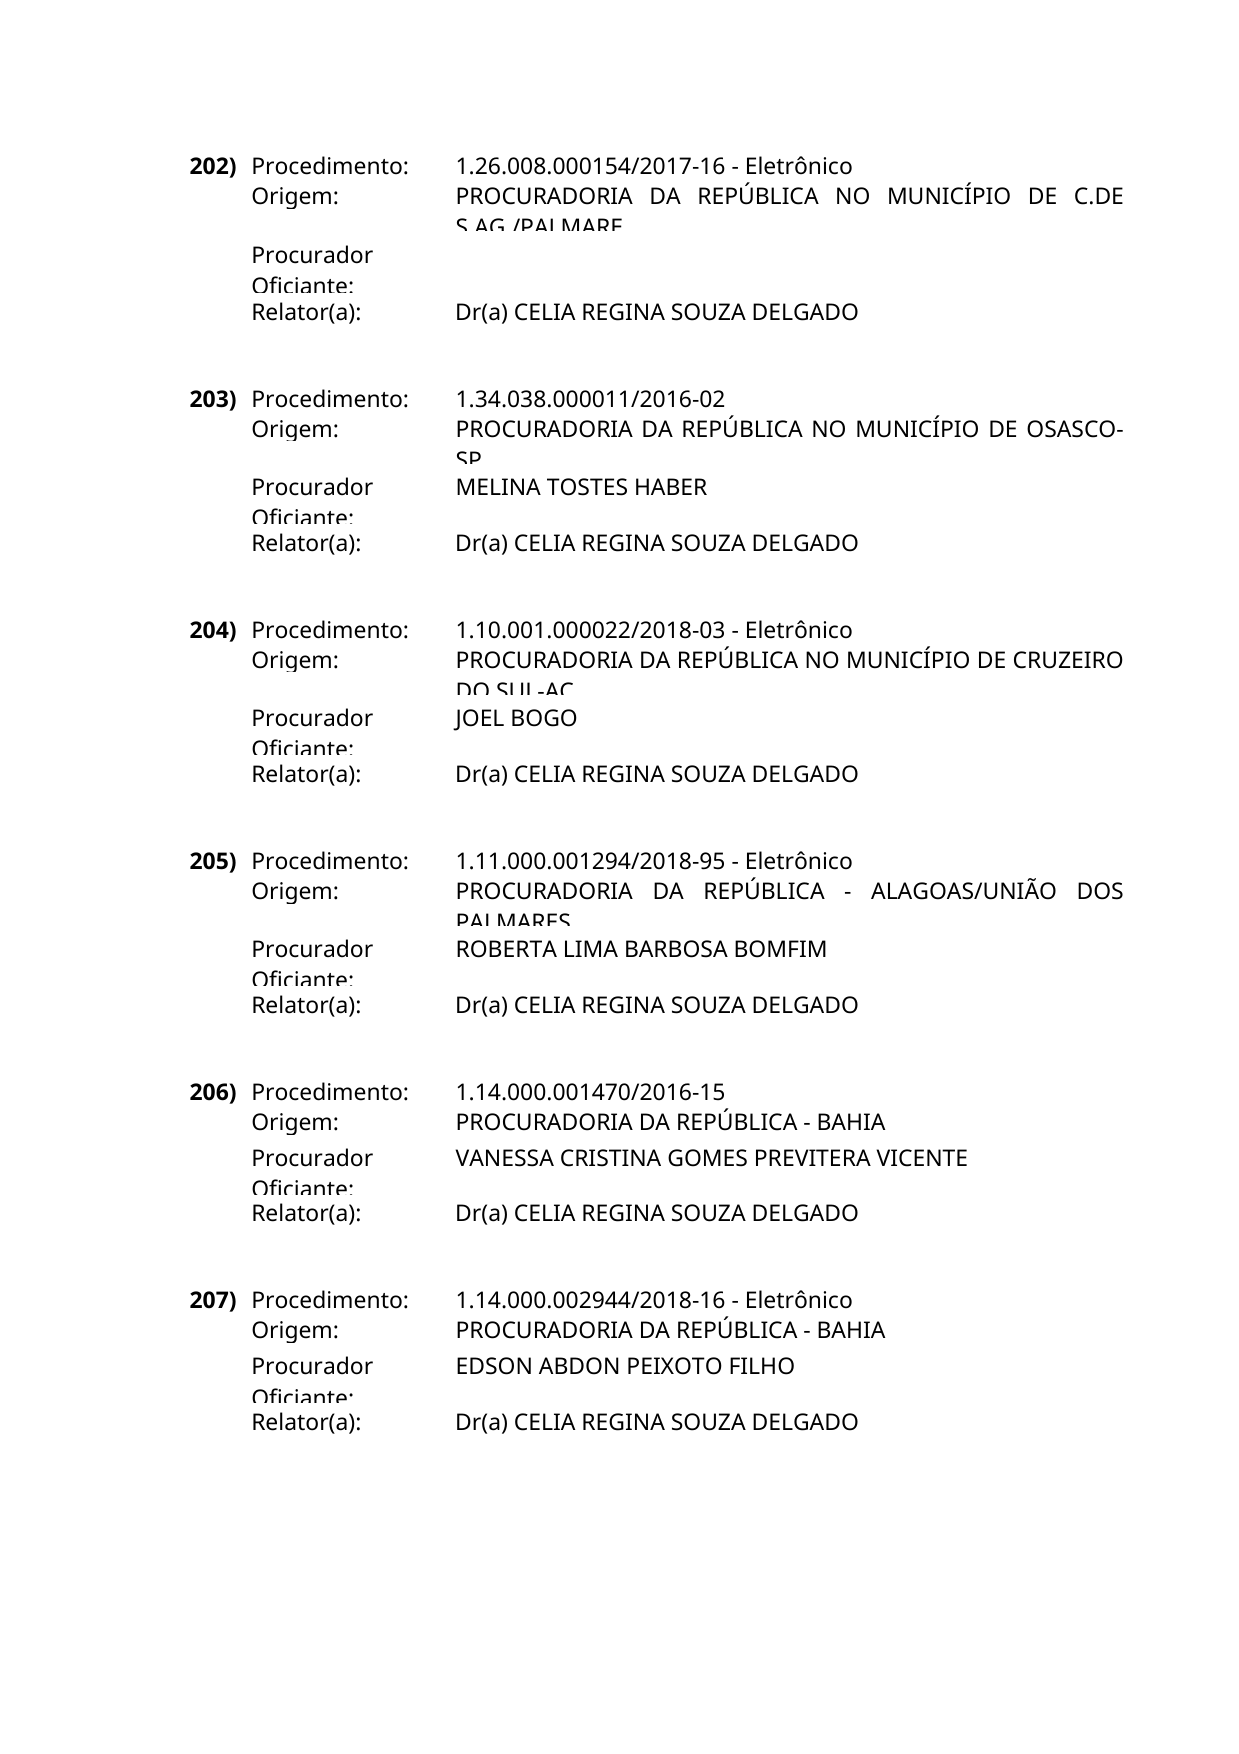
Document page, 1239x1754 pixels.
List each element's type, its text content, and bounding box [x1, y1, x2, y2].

table_cell [189, 1406, 251, 1436]
table_cell [0, 903, 189, 926]
table_cell [0, 614, 189, 642]
table_cell Procurador Oficiante: [251, 471, 455, 523]
table_cell [455, 695, 1124, 702]
table_cell EDSON ABDON PEIXOTO FILHO [455, 1350, 1124, 1401]
table_cell [251, 326, 455, 382]
table_cell [0, 527, 189, 557]
table_cell [189, 903, 251, 926]
table_cell Procedimento: [251, 1076, 455, 1104]
table_cell [1125, 926, 1239, 933]
table_cell [1125, 1076, 1239, 1104]
table_cell [189, 1343, 251, 1350]
table_cell [251, 1134, 455, 1142]
table_cell [1125, 231, 1239, 238]
table_header [455, 0, 1124, 150]
table_cell Origem: [251, 180, 455, 208]
table_cell [189, 296, 251, 326]
table_cell [189, 471, 251, 522]
table_header Relator(a): [251, 758, 455, 786]
table_header [0, 0, 189, 150]
table_cell [0, 702, 189, 753]
table_cell 1.14.000.001470/2016-15 [455, 1076, 1124, 1104]
table_cell [189, 788, 251, 844]
table_cell [1125, 180, 1239, 208]
table_cell PROCURADORIA DA REPÚBLICA - ALAGOAS/UNIÃO DOS PALMARES [455, 875, 1124, 926]
table_cell [189, 989, 251, 1019]
table_cell [455, 1019, 1124, 1076]
table_cell [189, 209, 251, 231]
table_cell [189, 527, 251, 557]
table_cell [0, 758, 189, 788]
table_header Dr(a) CELIA REGINA SOUZA DELGADO [455, 527, 1122, 555]
table_cell [1125, 672, 1239, 694]
table_cell [251, 464, 455, 471]
table_cell [189, 1134, 251, 1142]
table_cell [1125, 875, 1239, 903]
table_cell [0, 231, 189, 238]
table_cell [0, 239, 189, 292]
table_cell MELINA TOSTES HABER [455, 471, 1124, 522]
table_cell 203) [189, 383, 251, 411]
table_cell PROCURADORIA DA REPÚBLICA - BAHIA [455, 1314, 1124, 1343]
table_cell [0, 1314, 189, 1343]
table_cell Procedimento: [251, 845, 455, 873]
table_cell [251, 695, 455, 702]
table_cell [189, 1350, 251, 1401]
table_cell [1125, 209, 1239, 231]
table_cell [1125, 614, 1239, 642]
table_header Relator(a): [251, 296, 455, 324]
table_cell [0, 1019, 189, 1076]
table_header Dr(a) CELIA REGINA SOUZA DELGADO [455, 989, 1122, 1017]
table_cell PROCURADORIA DA REPÚBLICA - BAHIA [455, 1106, 1124, 1134]
table_cell [0, 180, 189, 208]
table_cell 207) [189, 1284, 251, 1313]
table_cell [1125, 989, 1239, 1019]
table_cell [0, 1350, 189, 1401]
table_cell 206) [189, 1076, 251, 1104]
table_header Relator(a): [251, 527, 455, 555]
table_cell [1125, 1284, 1239, 1313]
table_cell [1125, 933, 1239, 984]
table_cell 1.26.008.000154/2017-16 - Eletrônico [455, 150, 1124, 178]
table_cell [0, 150, 189, 178]
table_cell [455, 557, 1124, 613]
table_cell PROCURADORIA DA REPÚBLICA NO MUNICÍPIO DE OSASCO-SP [455, 413, 1124, 463]
table_cell 1.34.038.000011/2016-02 [455, 383, 1124, 411]
table_cell [1125, 758, 1239, 788]
table_cell [1125, 1134, 1239, 1142]
table_cell 204) [189, 614, 251, 642]
table_cell [189, 1106, 251, 1134]
table_cell [0, 1076, 189, 1104]
table_cell [1125, 1343, 1239, 1350]
table_cell [251, 1227, 455, 1284]
table_cell [189, 231, 251, 238]
table_cell [0, 1142, 189, 1193]
table_cell PROCURADORIA DA REPÚBLICA NO MUNICÍPIO DE CRUZEIRO DO SUL-AC [455, 644, 1124, 694]
table_cell [251, 231, 455, 238]
table_cell [0, 926, 189, 933]
table_cell [251, 672, 455, 694]
table_cell [1125, 239, 1239, 292]
table_cell [0, 383, 189, 411]
table_cell [455, 1343, 1124, 1350]
table_cell Procedimento: [251, 383, 455, 411]
table_cell [1125, 1019, 1239, 1076]
table_cell [189, 702, 251, 753]
table_cell Origem: [251, 1314, 455, 1343]
table_header [1125, 0, 1239, 150]
table_cell [1125, 441, 1239, 463]
table_header Dr(a) CELIA REGINA SOUZA DELGADO [455, 758, 1122, 786]
table_cell 205) [189, 845, 251, 873]
table_cell Procedimento: [251, 614, 455, 642]
table_cell [189, 875, 251, 903]
table_cell [251, 209, 455, 231]
table_cell [455, 326, 1124, 382]
table_cell Procedimento: [251, 150, 455, 178]
table_cell [0, 788, 189, 844]
table_cell [251, 441, 455, 463]
table_cell [189, 695, 251, 702]
table_cell Procurador Oficiante: [251, 702, 455, 754]
table_cell [0, 464, 189, 471]
table_cell [0, 441, 189, 463]
table_header [189, 0, 251, 150]
table_cell [455, 1134, 1124, 1142]
table_cell 1.11.000.001294/2018-95 - Eletrônico [455, 845, 1124, 873]
table_header Dr(a) CELIA REGINA SOUZA DELGADO [455, 296, 1122, 324]
table_cell [251, 926, 455, 933]
table_cell [1125, 557, 1239, 613]
table_cell [1125, 1406, 1239, 1436]
table_cell [0, 933, 189, 984]
table_cell [1125, 695, 1239, 702]
table_cell [1125, 845, 1239, 873]
table_cell [0, 471, 189, 522]
table_cell [0, 1134, 189, 1142]
table_cell Origem: [251, 413, 455, 441]
table_cell [251, 557, 455, 613]
table_cell [1125, 1350, 1239, 1401]
table_cell [189, 926, 251, 933]
table_cell JOEL BOGO [455, 702, 1124, 753]
table_cell [0, 672, 189, 694]
table_cell [189, 758, 251, 788]
table_cell [189, 557, 251, 613]
table_cell [251, 903, 455, 926]
table_cell ROBERTA LIMA BARBOSA BOMFIM [455, 933, 1124, 984]
table_cell [189, 1019, 251, 1076]
table_cell [455, 464, 1124, 471]
table_cell [455, 926, 1124, 933]
table_cell [1125, 413, 1239, 441]
table_cell [1125, 1197, 1239, 1227]
table_cell [0, 557, 189, 613]
table_cell [0, 1406, 189, 1436]
table_cell [1125, 527, 1239, 557]
table_cell [189, 933, 251, 984]
table_cell [1125, 1314, 1239, 1343]
table_cell [0, 413, 189, 441]
table_cell [189, 644, 251, 672]
table_cell [189, 672, 251, 694]
table_cell [1125, 1227, 1239, 1284]
table_cell [455, 231, 1124, 238]
table_cell [189, 1227, 251, 1284]
table_cell [0, 1343, 189, 1350]
table_cell [251, 1343, 455, 1350]
table_cell [1125, 1106, 1239, 1134]
table_cell 1.14.000.002944/2018-16 - Eletrônico [455, 1284, 1124, 1313]
table_cell [189, 1314, 251, 1343]
table_cell [455, 788, 1124, 844]
table_cell [189, 326, 251, 382]
table_cell [1125, 644, 1239, 672]
table_cell [251, 788, 455, 844]
table_cell [0, 989, 189, 1019]
table_cell [1125, 150, 1239, 178]
table_cell Procurador Oficiante: [251, 1142, 455, 1194]
table_cell Procurador Oficiante: [251, 1350, 455, 1403]
table_cell [0, 1227, 189, 1284]
table_cell [0, 1284, 189, 1313]
table_cell [0, 296, 189, 326]
table_cell [0, 644, 189, 672]
table_cell Origem: [251, 875, 455, 903]
table_header Relator(a): [251, 989, 455, 1017]
table_cell [1125, 296, 1239, 326]
table_cell PROCURADORIA DA REPÚBLICA NO MUNICÍPIO DE C.DE S.AG./PALMARE [455, 180, 1124, 231]
table_cell [1125, 471, 1239, 522]
table_cell [189, 180, 251, 208]
table_cell VANESSA CRISTINA GOMES PREVITERA VICENTE [455, 1142, 1124, 1193]
table_cell Origem: [251, 644, 455, 672]
table_cell [1125, 702, 1239, 753]
table_cell [455, 1227, 1124, 1284]
table_cell Procurador Oficiante: [251, 933, 455, 986]
table_header Relator(a): [251, 1197, 455, 1226]
table_cell Origem: [251, 1106, 455, 1134]
table_header [251, 0, 455, 150]
table_cell [0, 1197, 189, 1227]
table_cell [1125, 326, 1239, 382]
table_cell [0, 326, 189, 382]
table_cell 202) [189, 150, 251, 178]
table_cell [455, 239, 1124, 292]
table_cell [0, 209, 189, 231]
table_cell [0, 1106, 189, 1134]
table_header Dr(a) CELIA REGINA SOUZA DELGADO [455, 1197, 1122, 1226]
table_header Dr(a) CELIA REGINA SOUZA DELGADO [455, 1406, 1122, 1434]
table_cell [1125, 788, 1239, 844]
table_cell [1125, 903, 1239, 926]
table_cell [0, 695, 189, 702]
table_cell [0, 875, 189, 903]
table_cell [189, 1142, 251, 1193]
table_cell [189, 1197, 251, 1227]
table_cell [1125, 1142, 1239, 1193]
table_header Relator(a): [251, 1406, 455, 1434]
table_cell [251, 1019, 455, 1076]
table_cell Procurador Oficiante: [251, 239, 455, 292]
table_cell [189, 413, 251, 441]
table_cell Procedimento: [251, 1284, 455, 1313]
table_cell 1.10.001.000022/2018-03 - Eletrônico [455, 614, 1124, 642]
table_cell [1125, 383, 1239, 411]
table_cell [189, 441, 251, 463]
table_cell [189, 464, 251, 471]
table_cell [0, 845, 189, 873]
table_cell [189, 239, 251, 292]
table_cell [1125, 464, 1239, 471]
